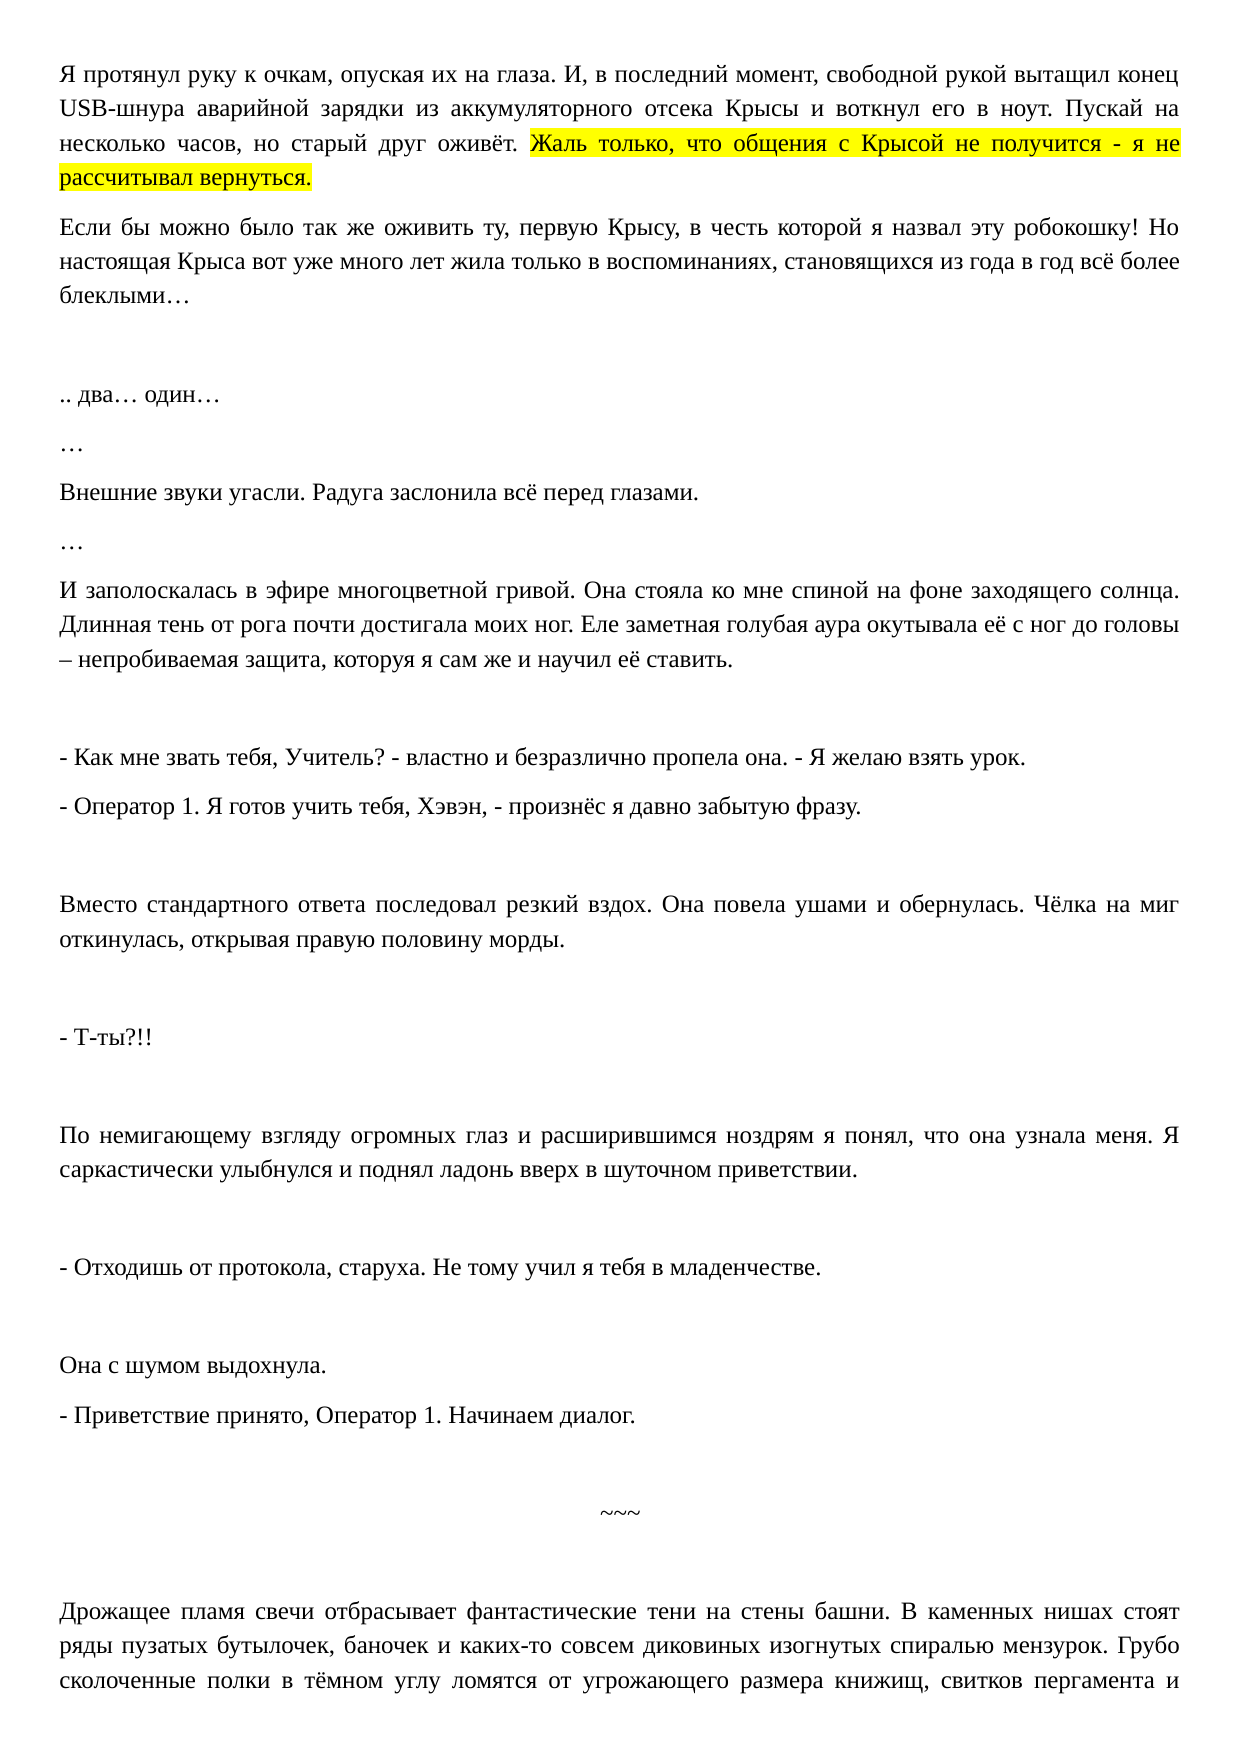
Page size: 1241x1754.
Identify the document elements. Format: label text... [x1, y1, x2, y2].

text … [59, 526, 1181, 554]
text … [59, 428, 1181, 456]
text По немигающему взгляду огромных глаз и расширившимся ноздрям я понял, что она узнала меня. Я саркастически улыбнулся и поднял ладонь вверх в шуточном приветствии. [59, 1120, 1181, 1183]
text - Приветствие принято, Оператор 1. Начинаем диалог. [59, 1400, 1181, 1428]
text Я протянул руку к очкам, опуская их на глаза. И, в последний момент, свободной рукой вытащил конец USB-шнура аварийной зарядки из аккумуляторного отсека Крысы и воткнул его в ноут. Пускай на несколько часов, но старый друг оживёт. Жаль только, что общения с Крысой не получится - я не рассчитывал вернуться. [59, 59, 1181, 191]
text Она с шумом выдохнула. [59, 1351, 1181, 1379]
text ~~~ [59, 1498, 1181, 1527]
text Дрожащее пламя свечи отбрасывает фантастические тени на стены башни. В каменных нишах стоят ряды пузатых бутылочек, баночек и каких-то совсем диковиных изогнутых спиралью мензурок. Грубо сколоченные полки в тёмном углу ломятся от угрожающего размера книжищ, свитков пергамента и [59, 1596, 1181, 1694]
text Если бы можно было так же оживить ту, первую Крысу, в честь которой я назвал эту робокошку! Но настоящая Крыса вот уже много лет жила только в воспоминаниях, становящихся из года в год всё более блеклыми… [59, 212, 1181, 309]
text - Отходишь от протокола, старуха. Не тому учил я тебя в младенчестве. [59, 1252, 1181, 1281]
text Вместо стандартного ответа последовал резкий вздох. Она повела ушами и обернулась. Чёлка на миг откинулась, открывая правую половину морды. [59, 889, 1181, 952]
text - Т-ты?!! [59, 1022, 1181, 1051]
text .. два… один… [59, 379, 1181, 407]
text Внешние звуки угасли. Радуга заслонила всё перед глазами. [59, 477, 1181, 506]
text И заполоскалась в эфире многоцветной гривой. Она стояла ко мне спиной на фоне заходящего солнца. Длинная тень от рога почти достигала моих ног. Еле заметная голубая аура окутывала её с ног до головы – непробиваемая защита, которуя я сам же и научил её ставить. [59, 575, 1181, 673]
text - Как мне звать тебя, Учитель? - властно и безразлично пропела она. - Я желаю взять урок. [59, 742, 1181, 771]
text - Оператор 1. Я готов учить тебя, Хэвэн, - произнёс я давно забытую фразу. [59, 791, 1181, 820]
